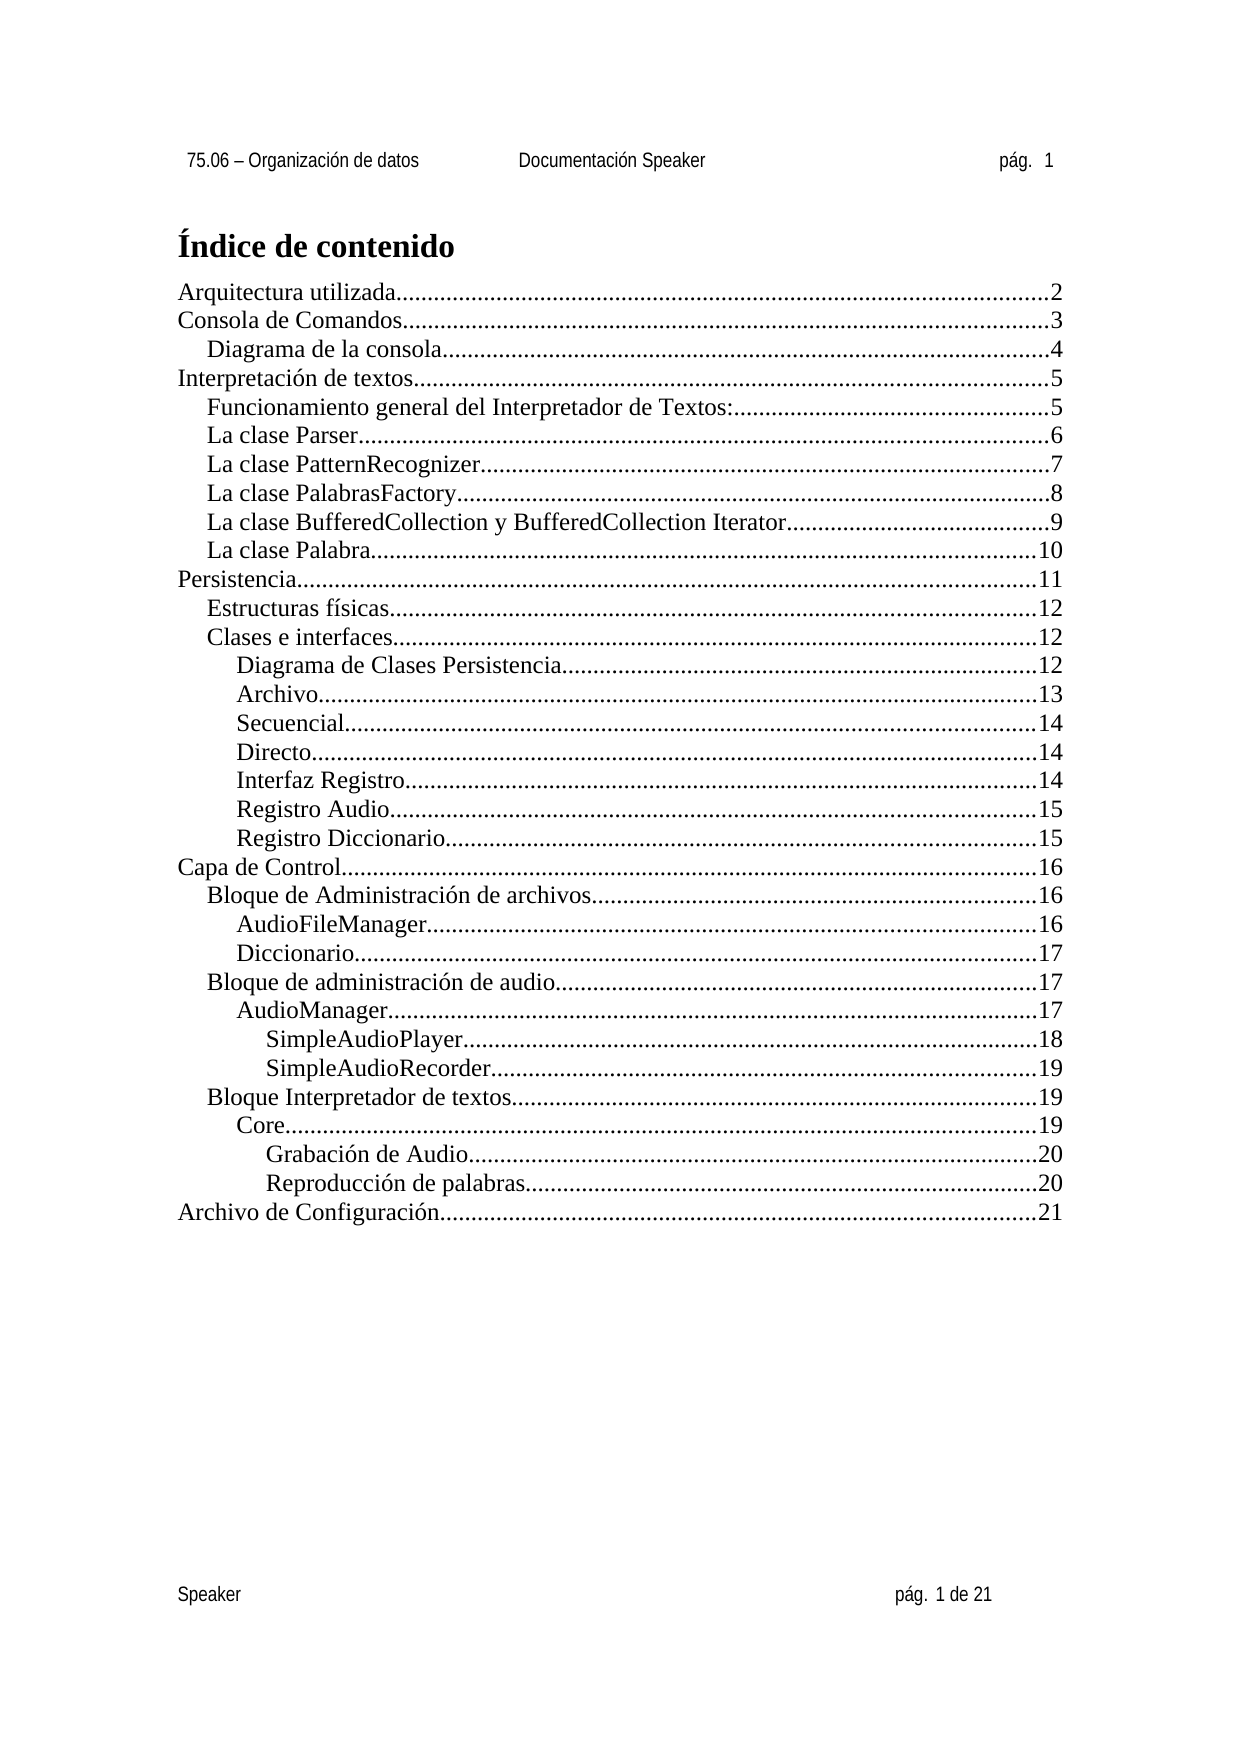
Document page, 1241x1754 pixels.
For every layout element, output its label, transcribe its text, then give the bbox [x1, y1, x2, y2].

text SimpleAudioRecorder 19 [266, 1053, 1063, 1082]
text Interfaz Registro 14 [236, 766, 1063, 794]
text Bloque de Administración de archivos 16 [207, 881, 1063, 909]
text Consola de Comandos 3 [177, 306, 1063, 334]
text La clase Parser 6 [207, 421, 1063, 449]
text Registro Audio 15 [236, 794, 1063, 823]
text Directo 14 [236, 737, 1063, 766]
text La clase Palabra 10 [207, 536, 1063, 564]
text Capa de Control 16 [177, 852, 1063, 881]
subtitle Índice de contenido [177, 226, 1063, 264]
text Archivo 13 [236, 679, 1063, 708]
text Interpretación de textos 5 [177, 363, 1063, 392]
text Reproducción de palabras 20 [266, 1168, 1063, 1197]
text Secuencial 14 [236, 708, 1063, 737]
text Persistencia 11 [177, 564, 1063, 593]
text Clases e interfaces 12 [207, 622, 1063, 651]
text AudioFileManager 16 [236, 909, 1063, 938]
text SimpleAudioPlayer 18 [266, 1024, 1063, 1053]
text Core 19 [236, 1111, 1063, 1139]
text Funcionamiento general del Interpretador de Textos: 5 [207, 392, 1063, 421]
text Diagrama de Clases Persistencia 12 [236, 651, 1063, 679]
text Bloque de administración de audio 17 [207, 967, 1063, 996]
text Estructuras físicas 12 [207, 593, 1063, 622]
text La clase PatternRecognizer 7 [207, 449, 1063, 478]
text La clase BufferedCollection y BufferedCollection Iterator 9 [207, 507, 1063, 536]
text La clase PalabrasFactory 8 [207, 478, 1063, 507]
text Archivo de Configuración 21 [177, 1197, 1063, 1226]
text AudioManager 17 [236, 996, 1063, 1024]
text Arquitectura utilizada 2 [177, 277, 1063, 306]
text Registro Diccionario 15 [236, 823, 1063, 852]
text Grabación de Audio 20 [266, 1139, 1063, 1168]
text Bloque Interpretador de textos 19 [207, 1082, 1063, 1111]
text Diccionario 17 [236, 938, 1063, 967]
text Diagrama de la consola 4 [207, 334, 1063, 363]
